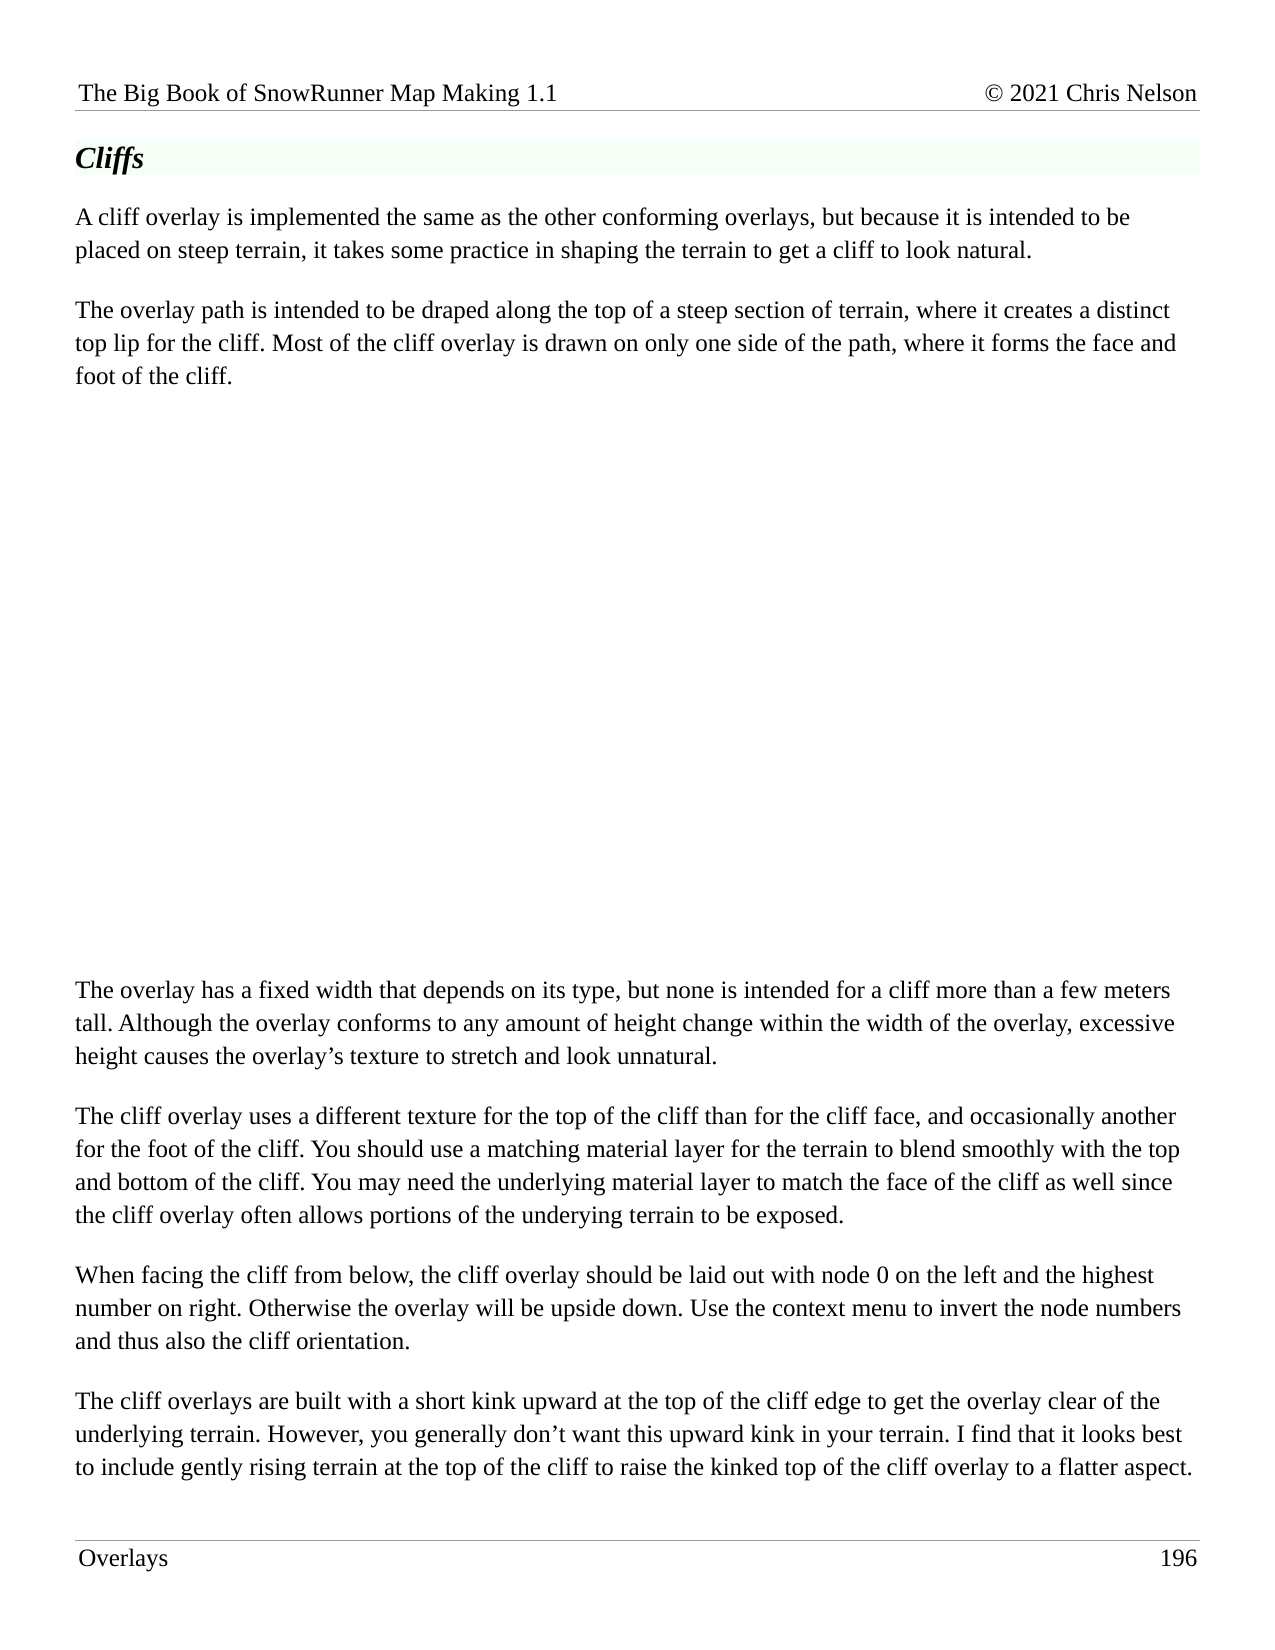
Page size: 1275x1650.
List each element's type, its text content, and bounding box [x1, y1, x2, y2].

text When facing the cliff from below, the cliff overlay should be laid out with node 0 on the left and the highest number on right. Otherwise the overlay will be upside down. Use the context menu to invert the node numbers and thus also the cliff orientation. [75, 1260, 1200, 1355]
text A cliff overlay is implemented the same as the other conforming overlays, but because it is intended to be placed on steep terrain, it takes some practice in shaping the terrain to get a cliff to look natural. [75, 202, 1200, 264]
text The overlay has a fixed width that depends on its type, but none is intended for a cliff more than a few meters tall. Although the overlay conforms to any amount of height change within the width of the overlay, excessive height causes the overlay’s texture to stretch and look unnatural. [75, 975, 1200, 1069]
text The cliff overlay uses a different texture for the top of the cliff than for the cliff face, and occasionally another for the foot of the cliff. You should use a matching material layer for the terrain to blend smoothly with the top and bottom of the cliff. You may need the underlying material layer to match the face of the cliff as well since the cliff overlay often allows portions of the underying terrain to be exposed. [75, 1101, 1200, 1229]
text The cliff overlays are built with a short kink upward at the top of the cliff edge to get the overlay clear of the underlying terrain. However, you generally don’t want this upward kink in your terrain. I find that it looks best to include gently rising terrain at the top of the cliff to raise the kinked top of the cliff overlay to a flatter aspect. [75, 1386, 1200, 1481]
text The overlay path is intended to be draped along the top of a steep section of terrain, where it creates a distinct top lip for the cliff. Most of the cliff overlay is drawn on only one side of the path, where it forms the face and foot of the cliff. [75, 295, 1200, 390]
subtitle Cliffs [75, 140, 1200, 175]
